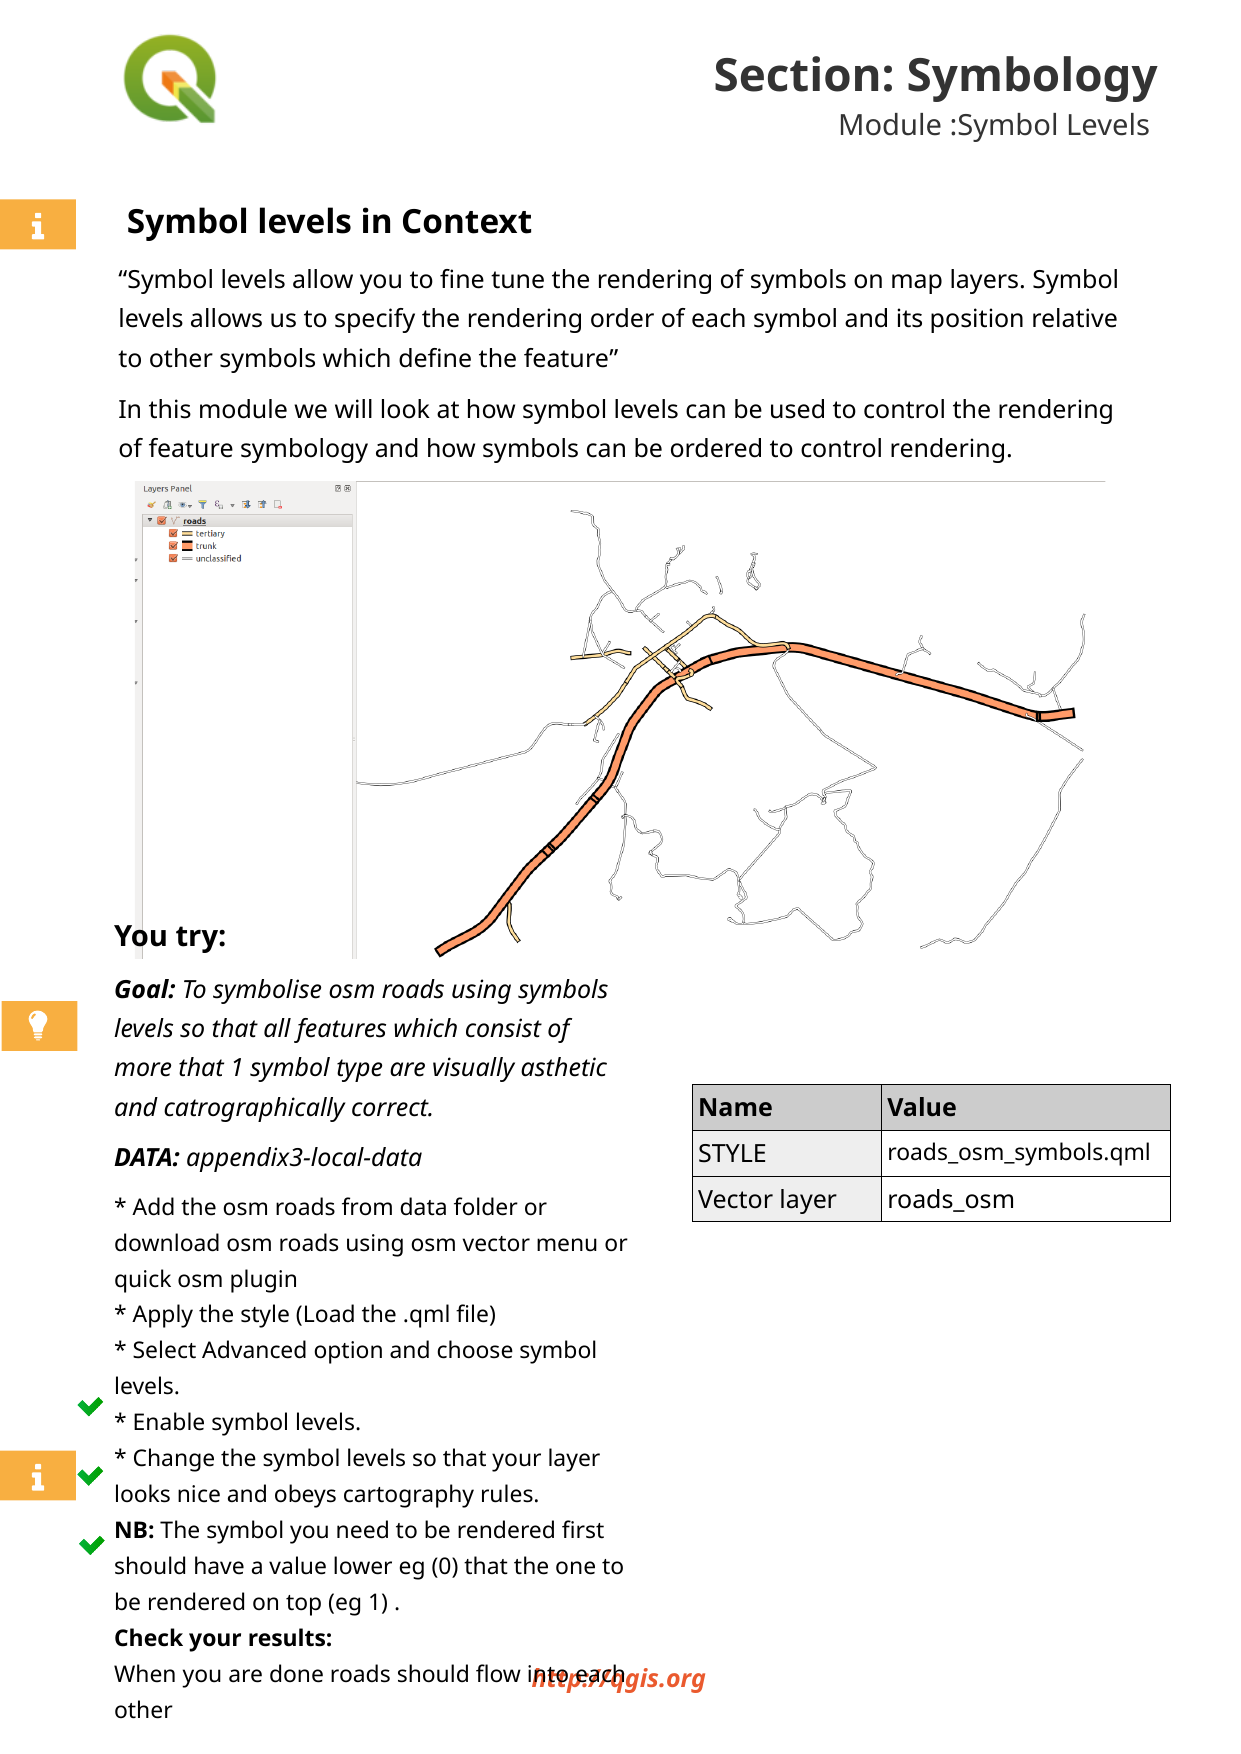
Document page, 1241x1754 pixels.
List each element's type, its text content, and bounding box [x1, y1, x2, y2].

picture [136, 933, 142, 943]
picture [134, 481, 1106, 959]
table_cell Vector layer [693, 1177, 881, 1221]
subtitle Symbol levels in Context [118, 198, 1122, 243]
text In this module we will look at how symbol levels can be used to control the rendering of feature symbology and how symbols can be ordered to control rendering. [118, 391, 1122, 464]
table_cell roads_osm_symbols.qml [882, 1131, 1170, 1176]
text “Symbol levels allow you to fine tune the rendering of symbols on map layers. Symbol levels allows us to specify the rendering order of each symbol and its position relative to other symbols which define the feature” [118, 262, 1122, 374]
table_header Name [693, 1085, 881, 1130]
table_cell roads_osm [882, 1177, 1170, 1221]
table_header Value [882, 1085, 1170, 1130]
table_cell STYLE [693, 1131, 881, 1176]
picture [122, 31, 218, 127]
